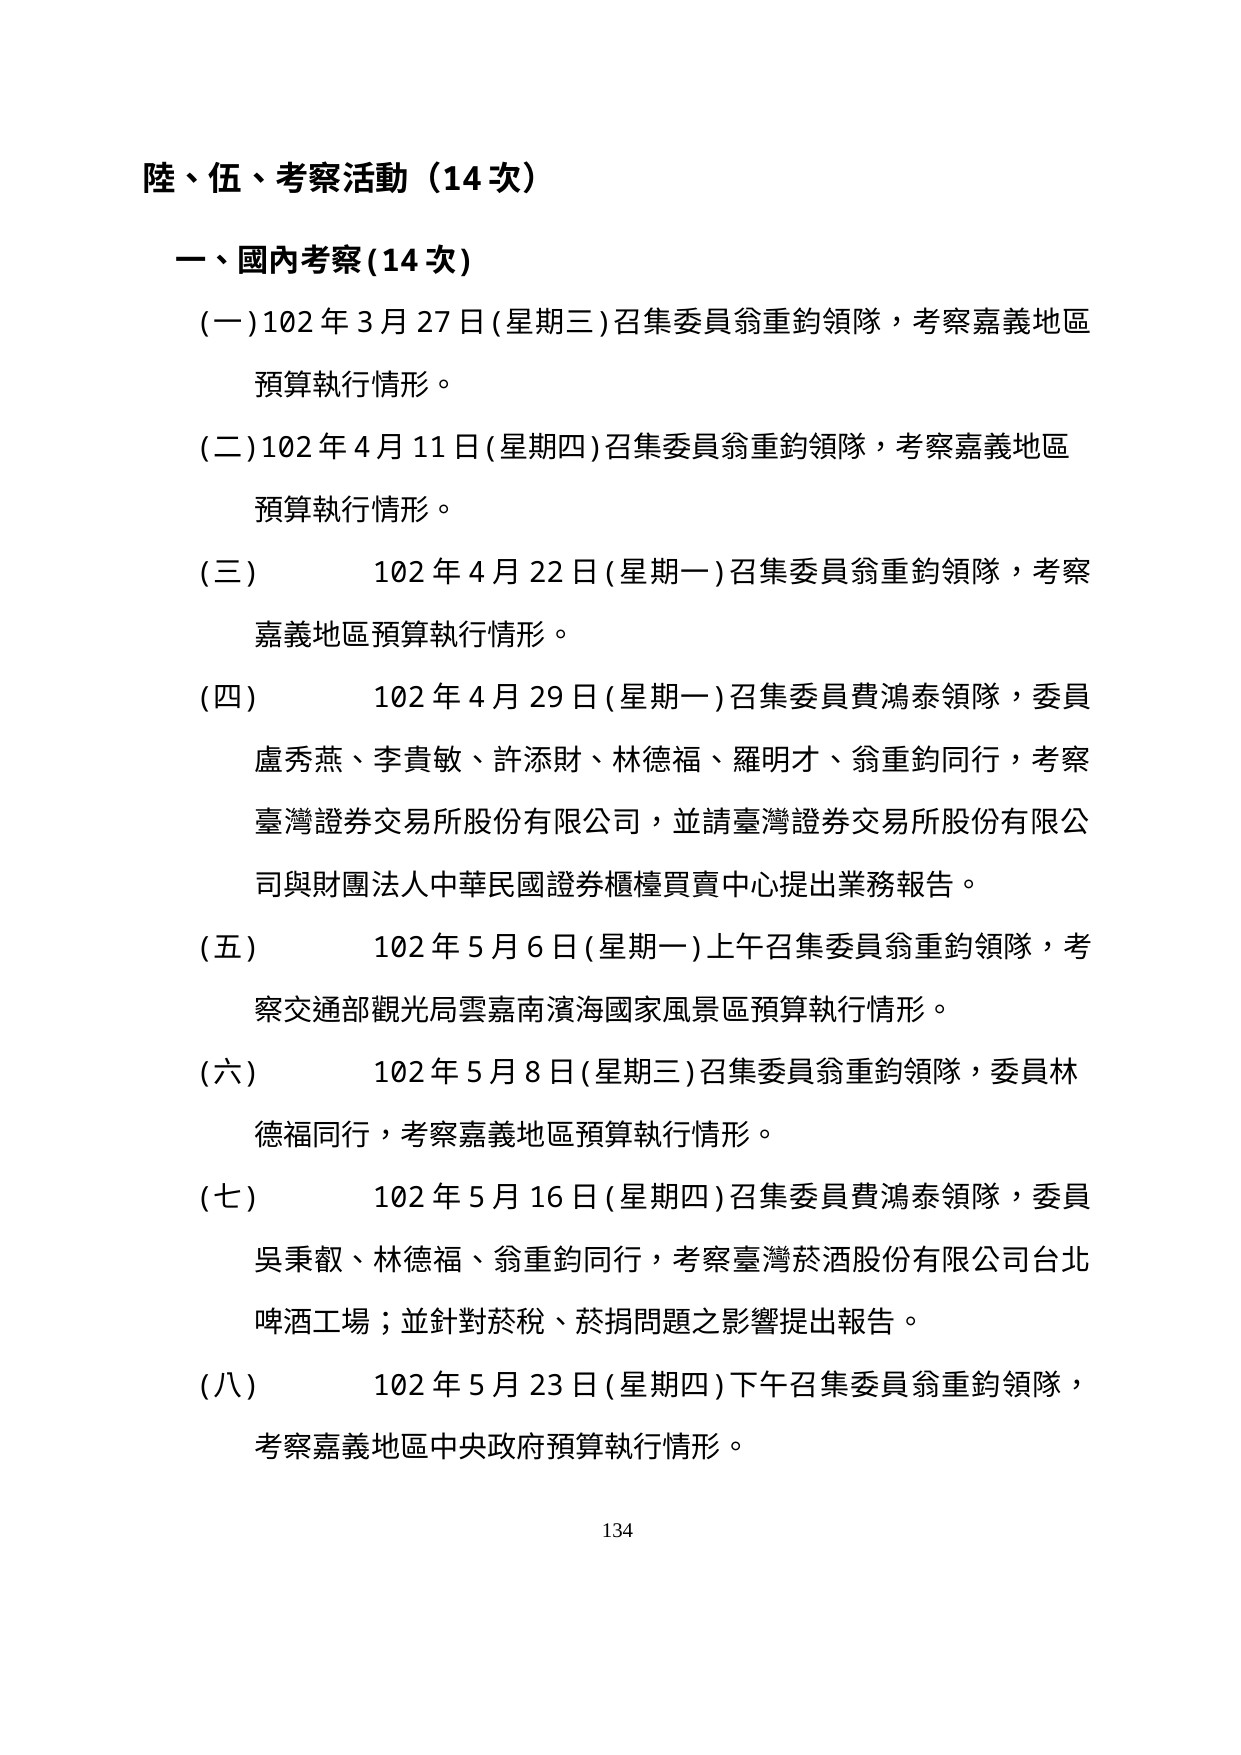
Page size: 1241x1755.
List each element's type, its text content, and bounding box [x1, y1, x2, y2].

text 一、國內考察(14次) [175, 216, 1093, 278]
text (七) 102年5月16日(星期四)召集委員費鴻泰領隊，委員吳秉叡、林德福、翁重鈞同行，考察臺灣菸酒股份有限公司台北啤酒工場；並針對菸稅、菸捐問題之影響提出報告。 [196, 1153, 1093, 1341]
text (一)102年3月27日(星期三)召集委員翁重鈞領隊，考察嘉義地區預算執行情形。 [196, 278, 1093, 403]
text (二)102年4月11日(星期四)召集委員翁重鈞領隊，考察嘉義地區預算執行情形。 [196, 403, 1093, 528]
text (八) 102年5月23日(星期四)下午召集委員翁重鈞領隊，考察嘉義地區中央政府預算執行情形。 [196, 1341, 1093, 1466]
text (五) 102年5月6日(星期一)上午召集委員翁重鈞領隊，考察交通部觀光局雲嘉南濱海國家風景區預算執行情形。 [196, 903, 1093, 1028]
text (三) 102年4月22日(星期一)召集委員翁重鈞領隊，考察嘉義地區預算執行情形。 [196, 528, 1093, 653]
text (四) 102年4月29日(星期一)召集委員費鴻泰領隊，委員盧秀燕、李貴敏、許添財、林德福、羅明才、翁重鈞同行，考察臺灣證券交易所股份有限公司，並請臺灣證券交易所股份有限公司與財團法人中華民國證券櫃檯買賣中心提出業務報告。 [196, 653, 1093, 903]
text 伍、考察活動（14次） [142, 134, 1093, 197]
text (六) 102年5月8日(星期三)召集委員翁重鈞領隊，委員林德福同行，考察嘉義地區預算執行情形。 [196, 1028, 1093, 1153]
